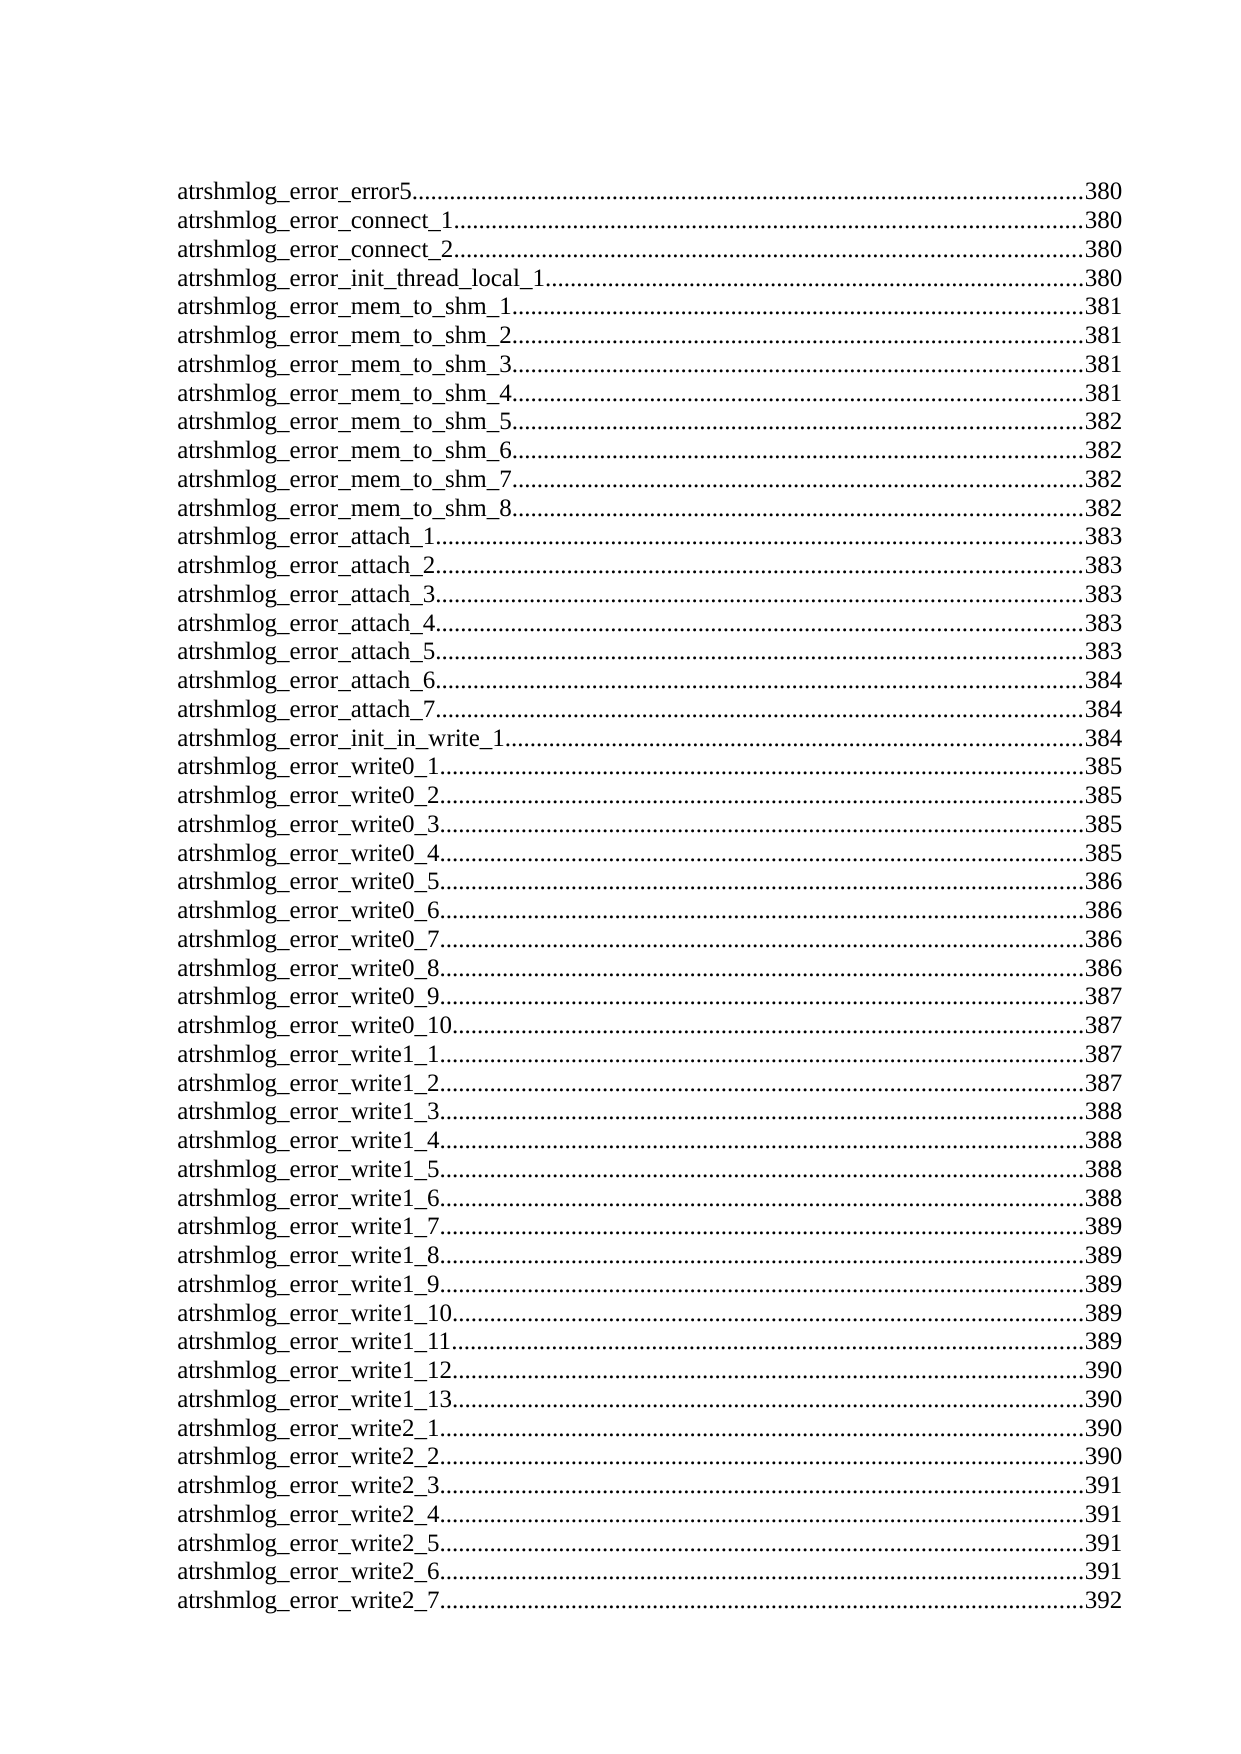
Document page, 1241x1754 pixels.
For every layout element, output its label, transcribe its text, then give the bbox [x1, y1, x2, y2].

text atrshmlog_error_write0_10 387 [177, 1010, 1122, 1039]
text atrshmlog_error_mem_to_shm_5 382 [177, 406, 1122, 435]
text atrshmlog_error_write1_10 389 [177, 1298, 1122, 1326]
text atrshmlog_error_write1_9 389 [177, 1269, 1122, 1298]
text atrshmlog_error_mem_to_shm_2 381 [177, 320, 1122, 349]
text atrshmlog_error_init_in_write_1 384 [177, 723, 1122, 751]
text atrshmlog_error_write0_7 386 [177, 924, 1122, 953]
text atrshmlog_error_write0_3 385 [177, 809, 1122, 838]
text atrshmlog_error_write2_6 391 [177, 1556, 1122, 1585]
text atrshmlog_error_write2_1 390 [177, 1413, 1122, 1441]
text atrshmlog_error_write2_7 392 [177, 1585, 1122, 1614]
text atrshmlog_error_mem_to_shm_4 381 [177, 378, 1122, 406]
text atrshmlog_error_mem_to_shm_3 381 [177, 349, 1122, 378]
text atrshmlog_error_write1_13 390 [177, 1384, 1122, 1413]
text atrshmlog_error_mem_to_shm_1 381 [177, 291, 1122, 320]
text atrshmlog_error_mem_to_shm_8 382 [177, 493, 1122, 521]
text atrshmlog_error_write1_12 390 [177, 1355, 1122, 1384]
text atrshmlog_error_write1_3 388 [177, 1096, 1122, 1125]
text atrshmlog_error_attach_1 383 [177, 521, 1122, 550]
text atrshmlog_error_init_thread_local_1 380 [177, 263, 1122, 291]
text atrshmlog_error_write0_2 385 [177, 780, 1122, 809]
text atrshmlog_error_mem_to_shm_6 382 [177, 435, 1122, 464]
text atrshmlog_error_write0_9 387 [177, 981, 1122, 1010]
text atrshmlog_error_write2_4 391 [177, 1499, 1122, 1528]
text atrshmlog_error_attach_5 383 [177, 636, 1122, 665]
text atrshmlog_error_write2_3 391 [177, 1470, 1122, 1499]
text atrshmlog_error_write1_6 388 [177, 1183, 1122, 1211]
text atrshmlog_error_write0_8 386 [177, 953, 1122, 981]
text atrshmlog_error_write1_8 389 [177, 1240, 1122, 1269]
text atrshmlog_error_attach_2 383 [177, 550, 1122, 579]
text atrshmlog_error_write1_7 389 [177, 1211, 1122, 1240]
text atrshmlog_error_write1_4 388 [177, 1125, 1122, 1154]
text atrshmlog_error_write1_1 387 [177, 1039, 1122, 1068]
text atrshmlog_error_write1_11 389 [177, 1326, 1122, 1355]
text atrshmlog_error_mem_to_shm_7 382 [177, 464, 1122, 493]
text atrshmlog_error_attach_4 383 [177, 608, 1122, 636]
text atrshmlog_error_attach_7 384 [177, 694, 1122, 723]
text atrshmlog_error_attach_6 384 [177, 665, 1122, 694]
text atrshmlog_error_write0_1 385 [177, 751, 1122, 780]
text atrshmlog_error_write0_6 386 [177, 895, 1122, 924]
text atrshmlog_error_write2_2 390 [177, 1441, 1122, 1470]
text atrshmlog_error_write0_4 385 [177, 838, 1122, 866]
text atrshmlog_error_connect_1 380 [177, 205, 1122, 234]
text atrshmlog_error_write1_5 388 [177, 1154, 1122, 1183]
text atrshmlog_error_error5 380 [177, 176, 1122, 205]
text atrshmlog_error_write2_5 391 [177, 1528, 1122, 1556]
text atrshmlog_error_attach_3 383 [177, 579, 1122, 608]
text atrshmlog_error_write0_5 386 [177, 866, 1122, 895]
text atrshmlog_error_write1_2 387 [177, 1068, 1122, 1096]
text atrshmlog_error_connect_2 380 [177, 234, 1122, 263]
